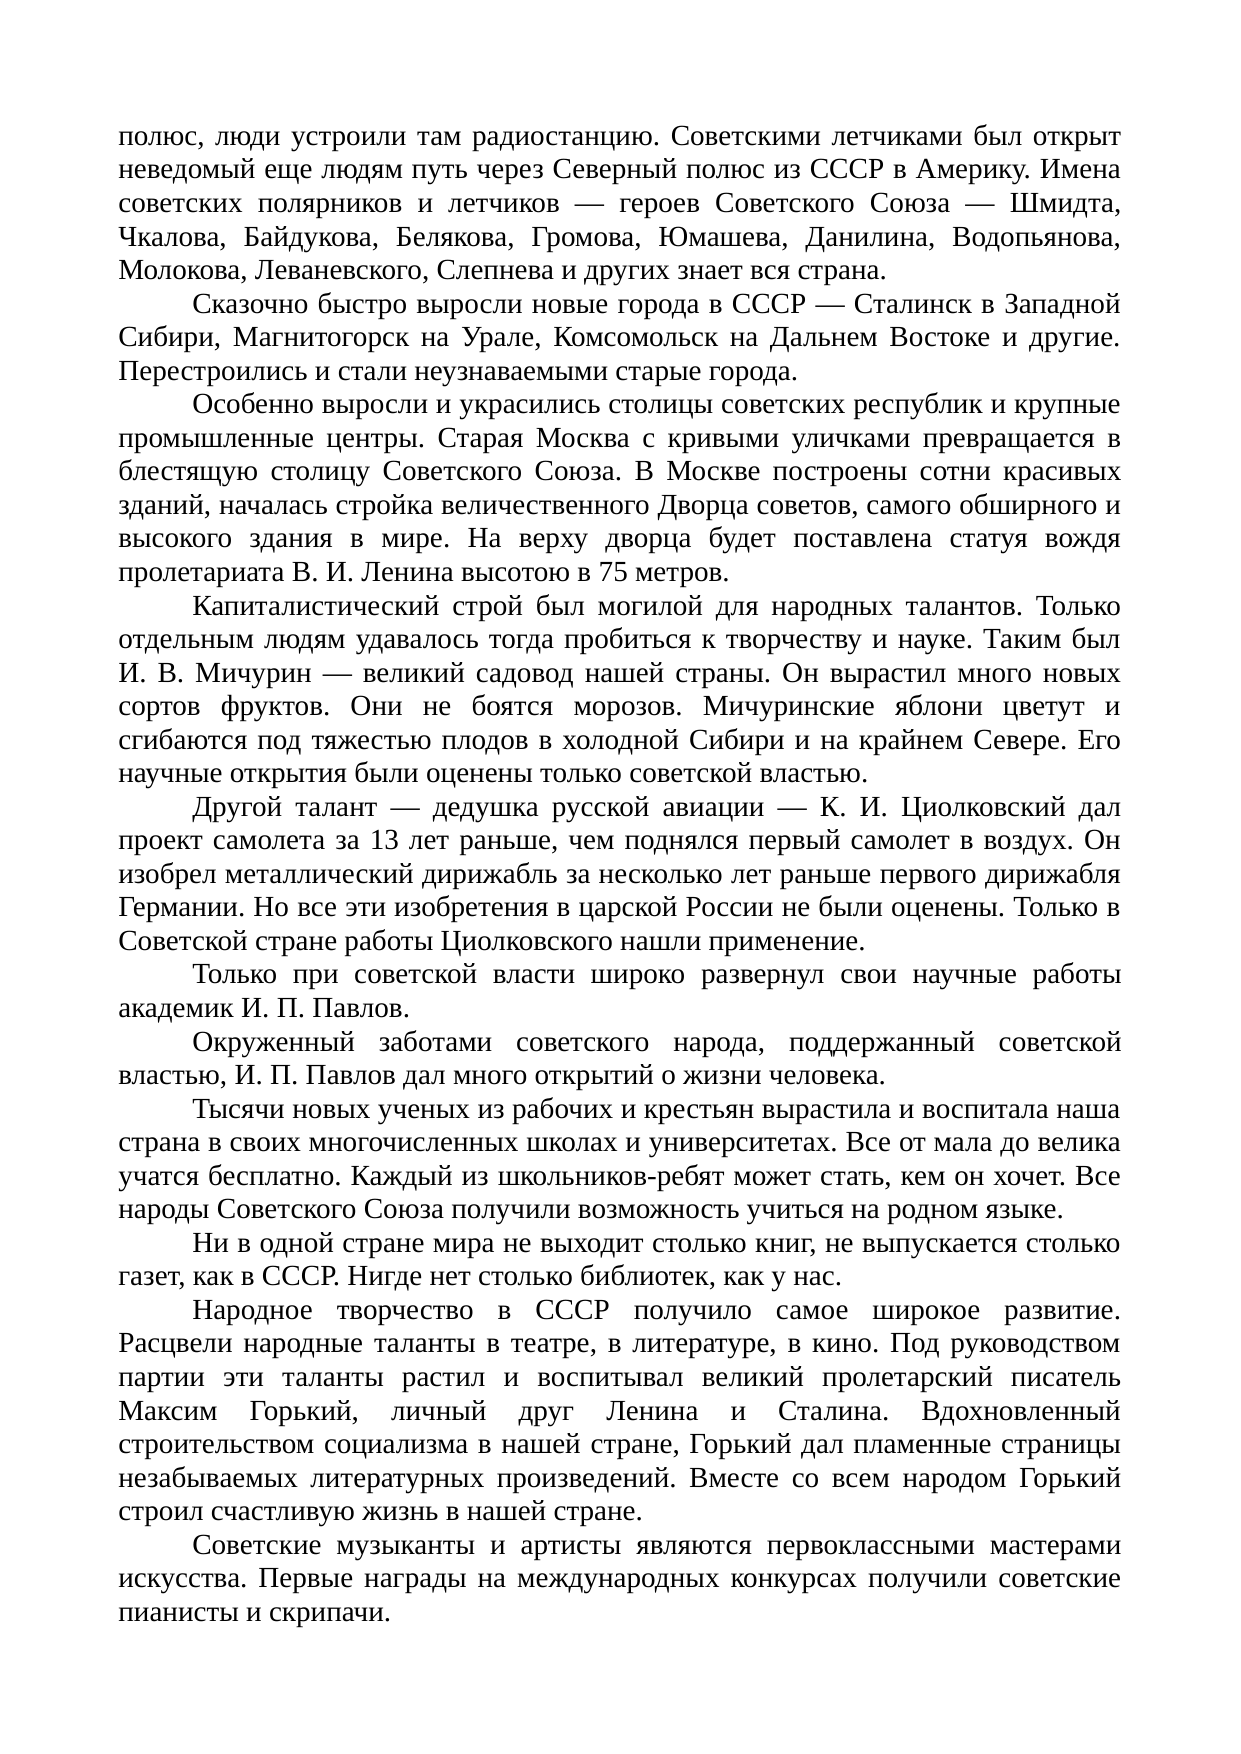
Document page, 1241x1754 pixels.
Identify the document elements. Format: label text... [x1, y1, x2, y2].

text Другой талант — дедушка русской авиации — К. И. Циолковский дал проект самолета за 13 лет раньше, чем поднялся первый самолет в воздух. Он изобрел металлический дирижабль за несколько лет раньше первого дирижабля Германии. Но все эти изобретения в царской России не были оценены. Только в Советской стране работы Циолковского нашли применение. [118, 789, 1122, 957]
text полюс, люди устроили там радиостанцию. Советскими летчиками был открыт неведомый еще людям путь через Северный полюс из СССР в Америку. Имена советских полярников и летчиков — героев Советского Союза — Шмидта, Чкалова, Байдукова, Белякова, Громова, Юмашева, Данилина, Водопьянова, Молокова, Леваневского, Слепнева и других знает вся страна. [118, 118, 1122, 286]
text Народное творчество в СССР получило самое широкое развитие. Расцвели народные таланты в театре, в литературе, в кино. Под руководством партии эти таланты растил и воспитывал великий пролетарский писатель Максим Горький, личный друг Ленина и Сталина. Вдохновленный строительством социализма в нашей стране, Горький дал пламенные страницы незабываемых литературных произведений. Вместе со всем народом Горький строил счастливую жизнь в нашей стране. [118, 1292, 1122, 1527]
text Особенно выросли и украсились столицы советских республик и крупные промышленные центры. Старая Москва с кривыми уличками превращается в блестящую столицу Советского Союза. В Москве построены сотни красивых зданий, началась стройка величественного Дворца советов, самого обширного и высокого здания в мире. На верху дворца будет поставлена статуя вождя пролетариата В. И. Ленина высотою в 75 метров. [118, 386, 1122, 588]
text Ни в одной стране мира не выходит столько книг, не выпускается столько газет, как в СССР. Нигде нет столько библиотек, как у нас. [118, 1225, 1122, 1292]
text Сказочно быстро выросли новые города в СССР — Сталинск в Западной Сибири, Магнитогорск на Урале, Комсомольск на Дальнем Востоке и другие. Перестроились и стали неузнаваемыми старые города. [118, 286, 1122, 386]
text Советские музыканты и артисты являются первоклассными мастерами искусства. Первые награды на международных конкурсах получили советские пианисты и скрипачи. [118, 1527, 1122, 1627]
text Только при советской власти широко развернул свои научные работы академик И. П. Павлов. [118, 957, 1122, 1024]
text Тысячи новых ученых из рабочих и крестьян вырастила и воспитала наша страна в своих многочисленных школах и университетах. Все от мала до велика учатся бесплатно. Каждый из школьников-ребят может стать, кем он хочет. Все народы Советского Союза получили возможность учиться на родном языке. [118, 1091, 1122, 1225]
text Капиталистический строй был могилой для народных талантов. Только отдельным людям удавалось тогда пробиться к творчеству и науке. Таким был И. В. Мичурин — великий садовод нашей страны. Он вырастил много новых сортов фруктов. Они не боятся морозов. Мичуринские яблони цветут и сгибаются под тяжестью плодов в холодной Сибири и на крайнем Севере. Его научные открытия были оценены только советской властью. [118, 588, 1122, 789]
text Окруженный заботами советского народа, поддержанный советской властью, И. П. Павлов дал много открытий о жизни человека. [118, 1024, 1122, 1091]
